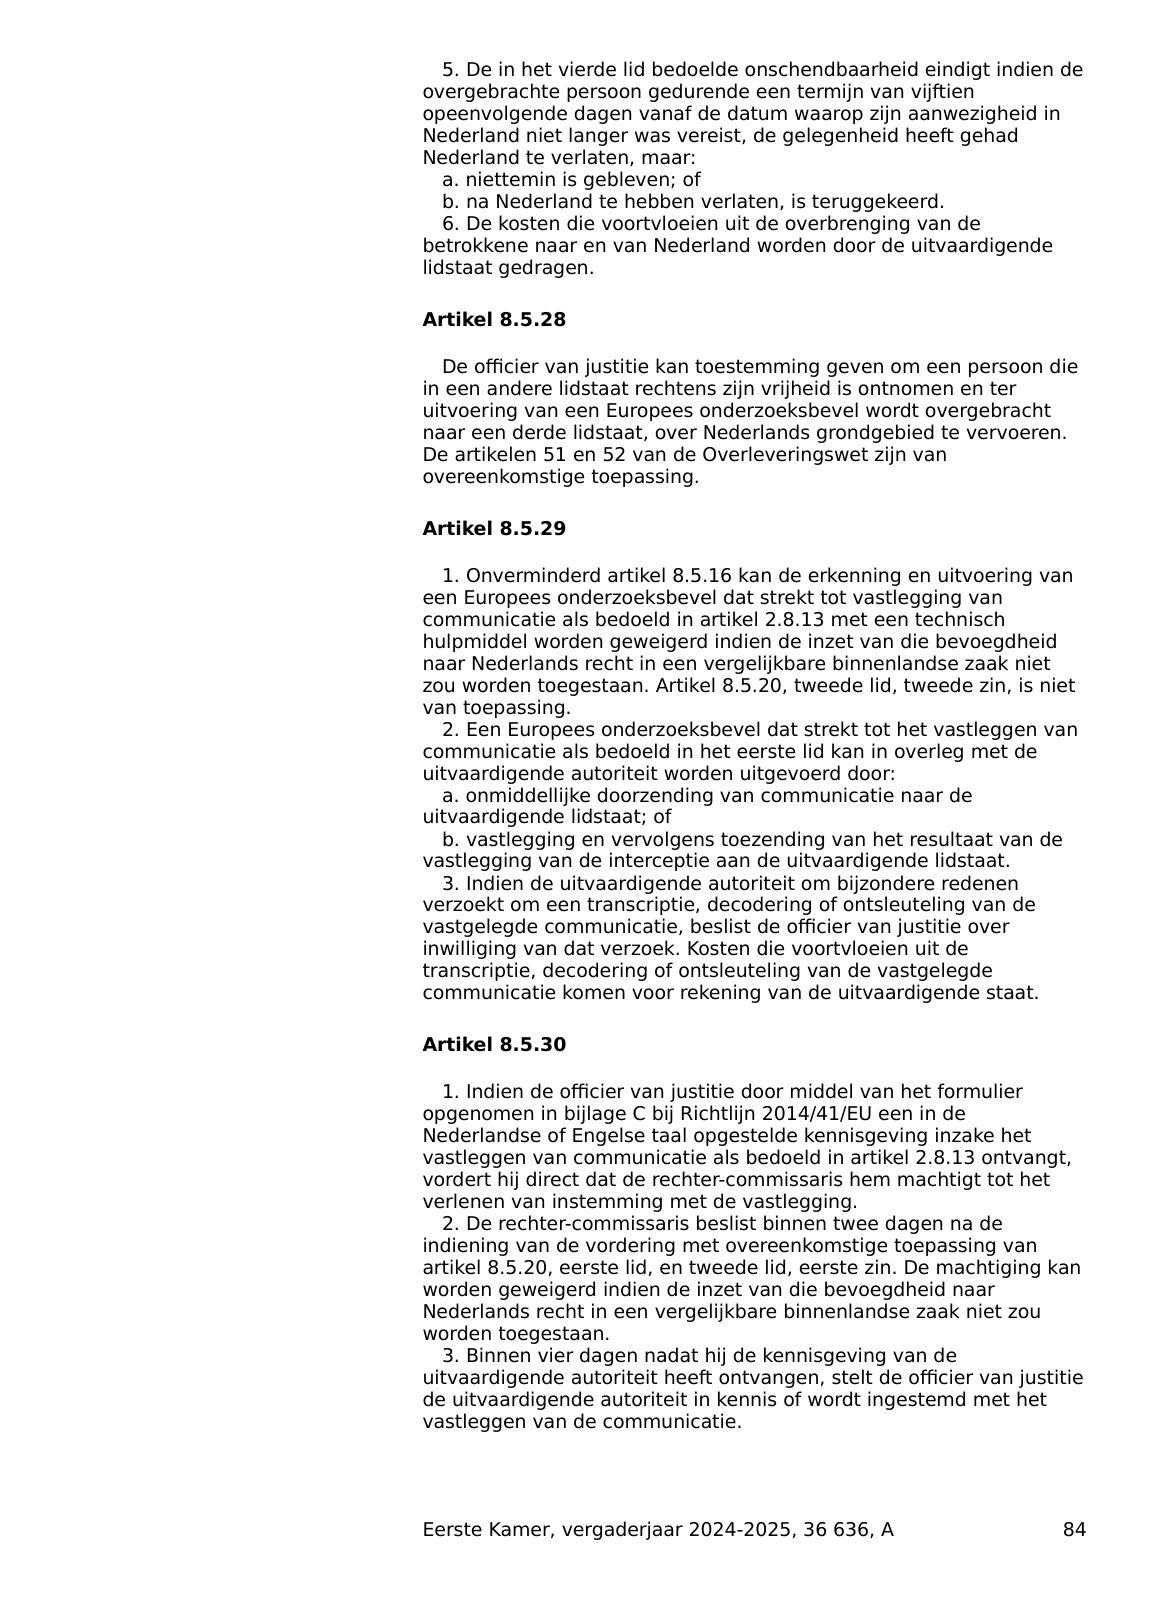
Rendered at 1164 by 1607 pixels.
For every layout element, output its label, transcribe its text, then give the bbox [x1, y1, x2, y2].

text 3. Binnen vier dagen nadat hij de kennisgeving van de uitvaardigende autoriteit heeft ontvangen, stelt de officier van justitie de uitvaardigende autoriteit in kennis of wordt ingestemd met het vastleggen van de communicatie. [422, 1345, 1087, 1433]
text 1. Onverminderd artikel 8.5.16 kan de erkenning en uitvoering van een Europees onderzoeksbevel dat strekt tot vastlegging van communicatie als bedoeld in artikel 2.8.13 met een technisch hulpmiddel worden geweigerd indien de inzet van die bevoegdheid naar Nederlands recht in een vergelijkbare binnenlandse zaak niet zou worden toegestaan. Artikel 8.5.20, tweede lid, tweede zin, is niet van toepassing. [422, 565, 1087, 718]
text 2. De rechter-commissaris beslist binnen twee dagen na de indiening van de vordering met overeenkomstige toepassing van artikel 8.5.20, eerste lid, en tweede lid, eerste zin. De machtiging kan worden geweigerd indien de inzet van die bevoegdheid naar Nederlands recht in een vergelijkbare binnenlandse zaak niet zou worden toegestaan. [422, 1213, 1087, 1345]
subtitle Artikel 8.5.28 [422, 309, 1087, 331]
text 6. De kosten die voortvloeien uit de overbrenging van de betrokkene naar en van Nederland worden door de uitvaardigende lidstaat gedragen. [422, 213, 1087, 279]
text 2. Een Europees onderzoeksbevel dat strekt tot het vastleggen van communicatie als bedoeld in het eerste lid kan in overleg met de uitvaardigende autoriteit worden uitgevoerd door: [422, 718, 1087, 784]
text b. na Nederland te hebben verlaten, is teruggekeerd. [422, 191, 1087, 213]
text 3. Indien de uitvaardigende autoriteit om bijzondere redenen verzoekt om een transcriptie, decodering of ontsleuteling van de vastgelegde communicatie, beslist de officier van justitie over inwilliging van dat verzoek. Kosten die voortvloeien uit de transcriptie, decodering of ontsleuteling van de vastgelegde communicatie komen voor rekening van de uitvaardigende staat. [422, 872, 1087, 1004]
subtitle Artikel 8.5.30 [422, 1034, 1087, 1056]
text a. onmiddellijke doorzending van communicatie naar de uitvaardigende lidstaat; of [422, 784, 1087, 828]
text b. vastlegging en vervolgens toezending van het resultaat van de vastlegging van de interceptie aan de uitvaardigende lidstaat. [422, 828, 1087, 872]
text De officier van justitie kan toestemming geven om een persoon die in een andere lidstaat rechtens zijn vrijheid is ontnomen en ter uitvoering van een Europees onderzoeksbevel wordt overgebracht naar een derde lidstaat, over Nederlands grondgebied te vervoeren. De artikelen 51 en 52 van de Overleveringswet zijn van overeenkomstige toepassing. [422, 356, 1087, 488]
subtitle Artikel 8.5.29 [422, 518, 1087, 540]
text 1. Indien de officier van justitie door middel van het formulier opgenomen in bijlage C bij Richtlijn 2014/41/EU een in de Nederlandse of Engelse taal opgestelde kennisgeving inzake het vastleggen van communicatie als bedoeld in artikel 2.8.13 ontvangt, vordert hij direct dat de rechter-commissaris hem machtigt tot het verlenen van instemming met de vastlegging. [422, 1081, 1087, 1213]
text 5. De in het vierde lid bedoelde onschendbaarheid eindigt indien de overgebrachte persoon gedurende een termijn van vijftien opeenvolgende dagen vanaf de datum waarop zijn aanwezigheid in Nederland niet langer was vereist, de gelegenheid heeft gehad Nederland te verlaten, maar: [422, 59, 1087, 169]
text a. niettemin is gebleven; of [422, 169, 1087, 191]
